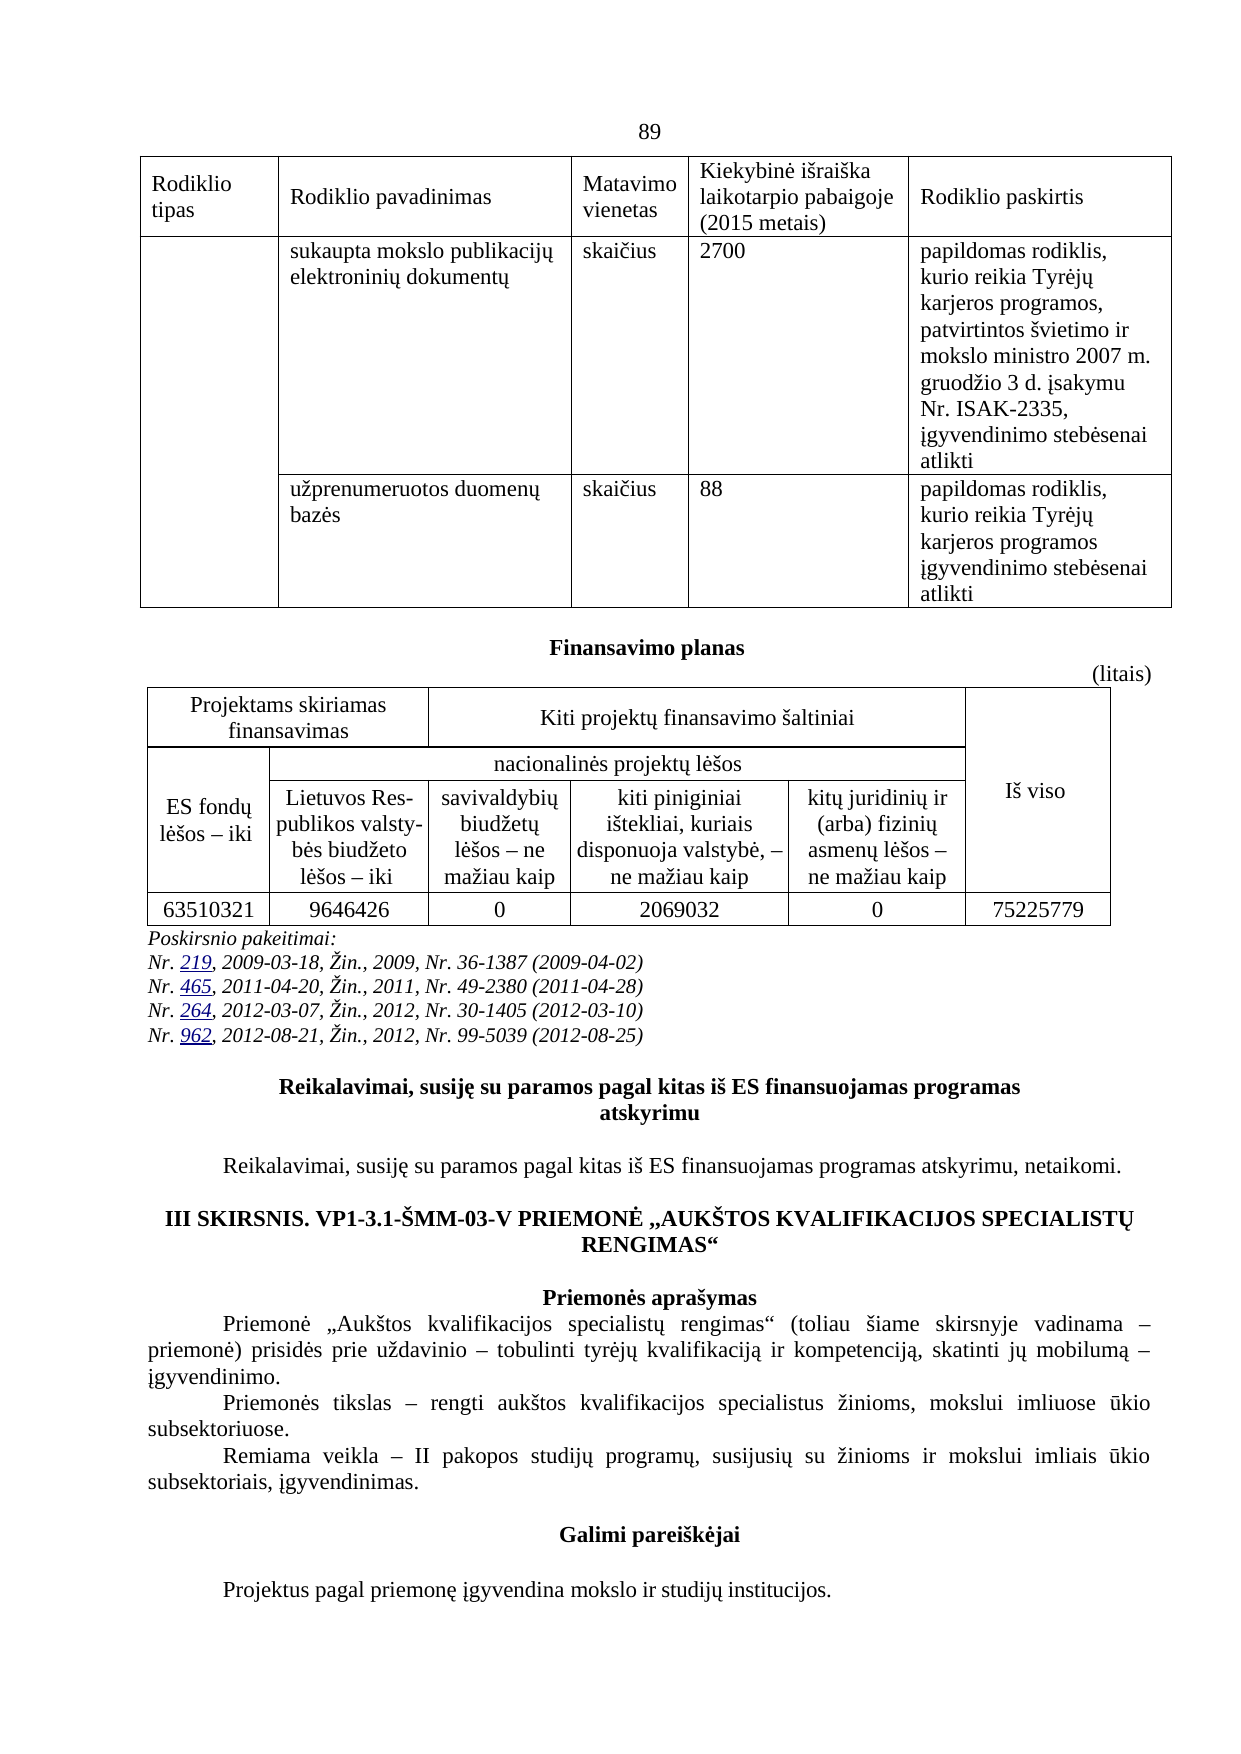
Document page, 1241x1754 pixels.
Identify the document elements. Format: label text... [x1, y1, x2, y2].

text Reikalavimai, susiję su paramos pagal kitas iš ES finansuojamas programas atskyrimu, netaikomi. [148, 1152, 1152, 1178]
text Nr. 219, 2009-03-18, Žin., 2009, Nr. 36-1387 (2009-04-02) [148, 950, 1152, 974]
table_cell [141, 237, 278, 607]
table_cell 2700 [689, 237, 908, 474]
table_cell užprenumeruotos duomenų bazės [279, 475, 571, 607]
text (litais) [148, 661, 1152, 687]
table_header Rodiklio paskirtis [909, 157, 1171, 236]
table_cell kitų juridinių ir (arba) fizinių asmenų lėšos – ne mažiau kaip [789, 781, 965, 892]
table_header Kiekybinė išraiška laikotarpio pabaigoje (2015 metais) [689, 157, 908, 236]
text Nr. 465, 2011-04-20, Žin., 2011, Nr. 49-2380 (2011-04-28) [148, 974, 1152, 998]
table_cell 2069032 [571, 893, 788, 925]
table_header Matavimo vienetas [572, 157, 688, 236]
table_header Rodiklio pavadinimas [279, 157, 571, 236]
table_cell 0 [429, 893, 570, 925]
table_header Kiti projektų finansavimo šaltiniai [429, 688, 965, 746]
text Nr. 264, 2012-03-07, Žin., 2012, Nr. 30-1405 (2012-03-10) [148, 998, 1152, 1022]
table_cell nacionalinės projektų lėšos [270, 748, 965, 780]
text Remiama veikla – II pakopos studijų programų, susijusių su žinioms ir mokslui imliais ūkio subsektoriais, įgyvendinimas. [148, 1442, 1152, 1494]
text Galimi pareiškėjai [148, 1521, 1152, 1547]
table_cell papildomas rodiklis, kurio reikia Tyrėjų karjeros programos įgyvendinimo stebėsenai atlikti [909, 475, 1171, 607]
table_cell 75225779 [966, 893, 1110, 925]
text Poskirsnio pakeitimai: [148, 926, 1152, 950]
table_header Projektams skiriamas finansavimas [148, 688, 428, 746]
table_cell kiti piniginiai ištekliai, kuriais disponuoja valsty­bė, – ne mažiau kaip [571, 781, 788, 892]
text Priemonės aprašymas [148, 1284, 1152, 1310]
table_cell 88 [689, 475, 908, 607]
table_cell skaičius [572, 475, 688, 607]
table_header Rodiklio tipas [141, 157, 278, 236]
text Nr. 962, 2012-08-21, Žin., 2012, Nr. 99-5039 (2012-08-25) [148, 1022, 1152, 1047]
text Priemonės tikslas – rengti aukštos kvalifikacijos specialistus žinioms, mokslui imliuose ūkio subsektoriuose. [148, 1389, 1152, 1442]
table_cell savivaldybių biudžetų lėšos – ne mažiau kaip [429, 781, 570, 892]
text Projektus pagal priemonę įgyvendina mokslo ir studijų institucijos. [148, 1576, 1152, 1602]
table_cell skaičius [572, 237, 688, 474]
text Priemonė „Aukštos kvalifikacijos specialistų rengimas“ (toliau šiame skirsnyje vadinama – priemonė) prisidės prie uždavinio – tobulinti tyrėjų kvalifikaciją ir kompetenciją, skatinti jų mobilumą – įgyvendinimo. [148, 1310, 1152, 1389]
text Finansavimo planas [148, 634, 1152, 661]
table_header Iš viso [966, 688, 1110, 892]
table_cell ES fondų lėšos – iki [148, 748, 269, 892]
table_cell 0 [789, 893, 965, 925]
table_cell sukaupta mokslo publikacijų elektroninių dokumentų [279, 237, 571, 474]
subtitle III SKIRSNIS. VP1-3.1-ŠMM-03-V PRIEMONĖ ,,AUKŠTOS KVALIFIKACIJOS SPECIALISTŲ RENGIMAS“ [148, 1205, 1152, 1257]
text Reikalavimai, susiję su paramos pagal kitas iš ES finansuojamas programas atskyrimu [148, 1073, 1152, 1126]
table_cell 9646426 [270, 893, 428, 925]
table_cell papildomas rodiklis, kurio reikia Tyrėjų karjeros programos, patvirtintos švietimo ir mokslo ministro 2007 m. gruodžio 3 d. įsakymu Nr. ISAK-2335, įgyvendinimo stebėsenai atlikti [909, 237, 1171, 474]
table_cell Lietuvos Res­publikos valsty­bės biudžeto lėšos – iki [270, 781, 428, 892]
table_cell 63510321 [148, 893, 269, 925]
